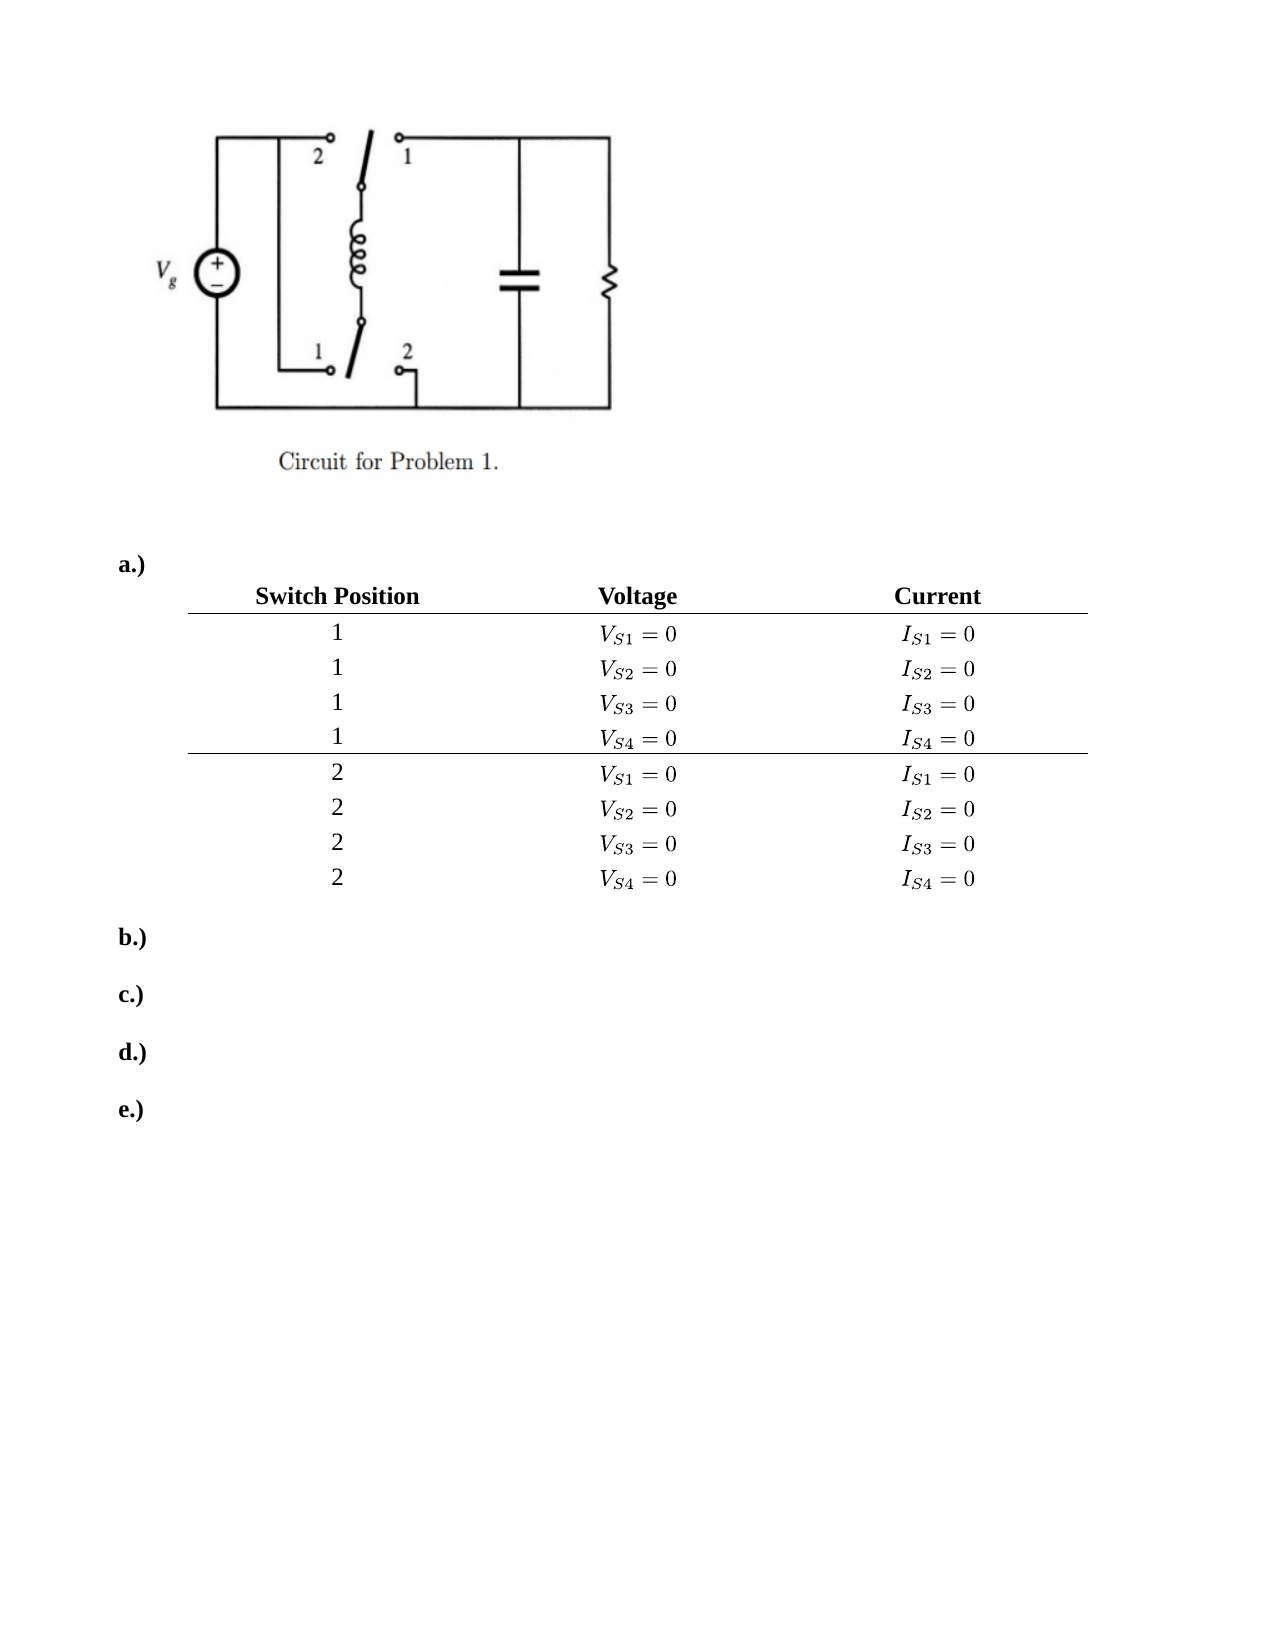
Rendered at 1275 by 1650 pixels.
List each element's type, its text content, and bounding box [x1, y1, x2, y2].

table_cell [488, 684, 787, 718]
table_cell 2 [188, 754, 487, 789]
table_cell [788, 649, 1087, 683]
table_cell [788, 614, 1087, 649]
table_header Switch Position [188, 578, 487, 613]
table_cell [488, 649, 787, 683]
table_cell [788, 789, 1087, 824]
table_cell 2 [188, 824, 487, 858]
text a.) [118, 549, 1157, 578]
table_cell [788, 718, 1087, 753]
text c.) [118, 979, 1157, 1008]
table_cell [788, 684, 1087, 718]
table_cell [488, 824, 787, 858]
table_cell 1 [188, 649, 487, 683]
table_cell 2 [188, 859, 487, 893]
table_cell [488, 859, 787, 893]
table_cell 1 [188, 614, 487, 649]
table_cell [488, 754, 787, 789]
table_cell [488, 789, 787, 824]
table_header Voltage [488, 578, 787, 613]
table_cell [788, 824, 1087, 858]
picture [121, 118, 647, 483]
table_cell 1 [188, 684, 487, 718]
table_cell 2 [188, 789, 487, 824]
text e.) [118, 1094, 1157, 1123]
text d.) [118, 1037, 1157, 1066]
table_header Current [788, 578, 1087, 613]
table_cell [788, 754, 1087, 789]
text b.) [118, 922, 1157, 951]
table_cell [488, 614, 787, 649]
table_cell 1 [188, 718, 487, 753]
table_cell [788, 859, 1087, 893]
table_cell [488, 718, 787, 753]
